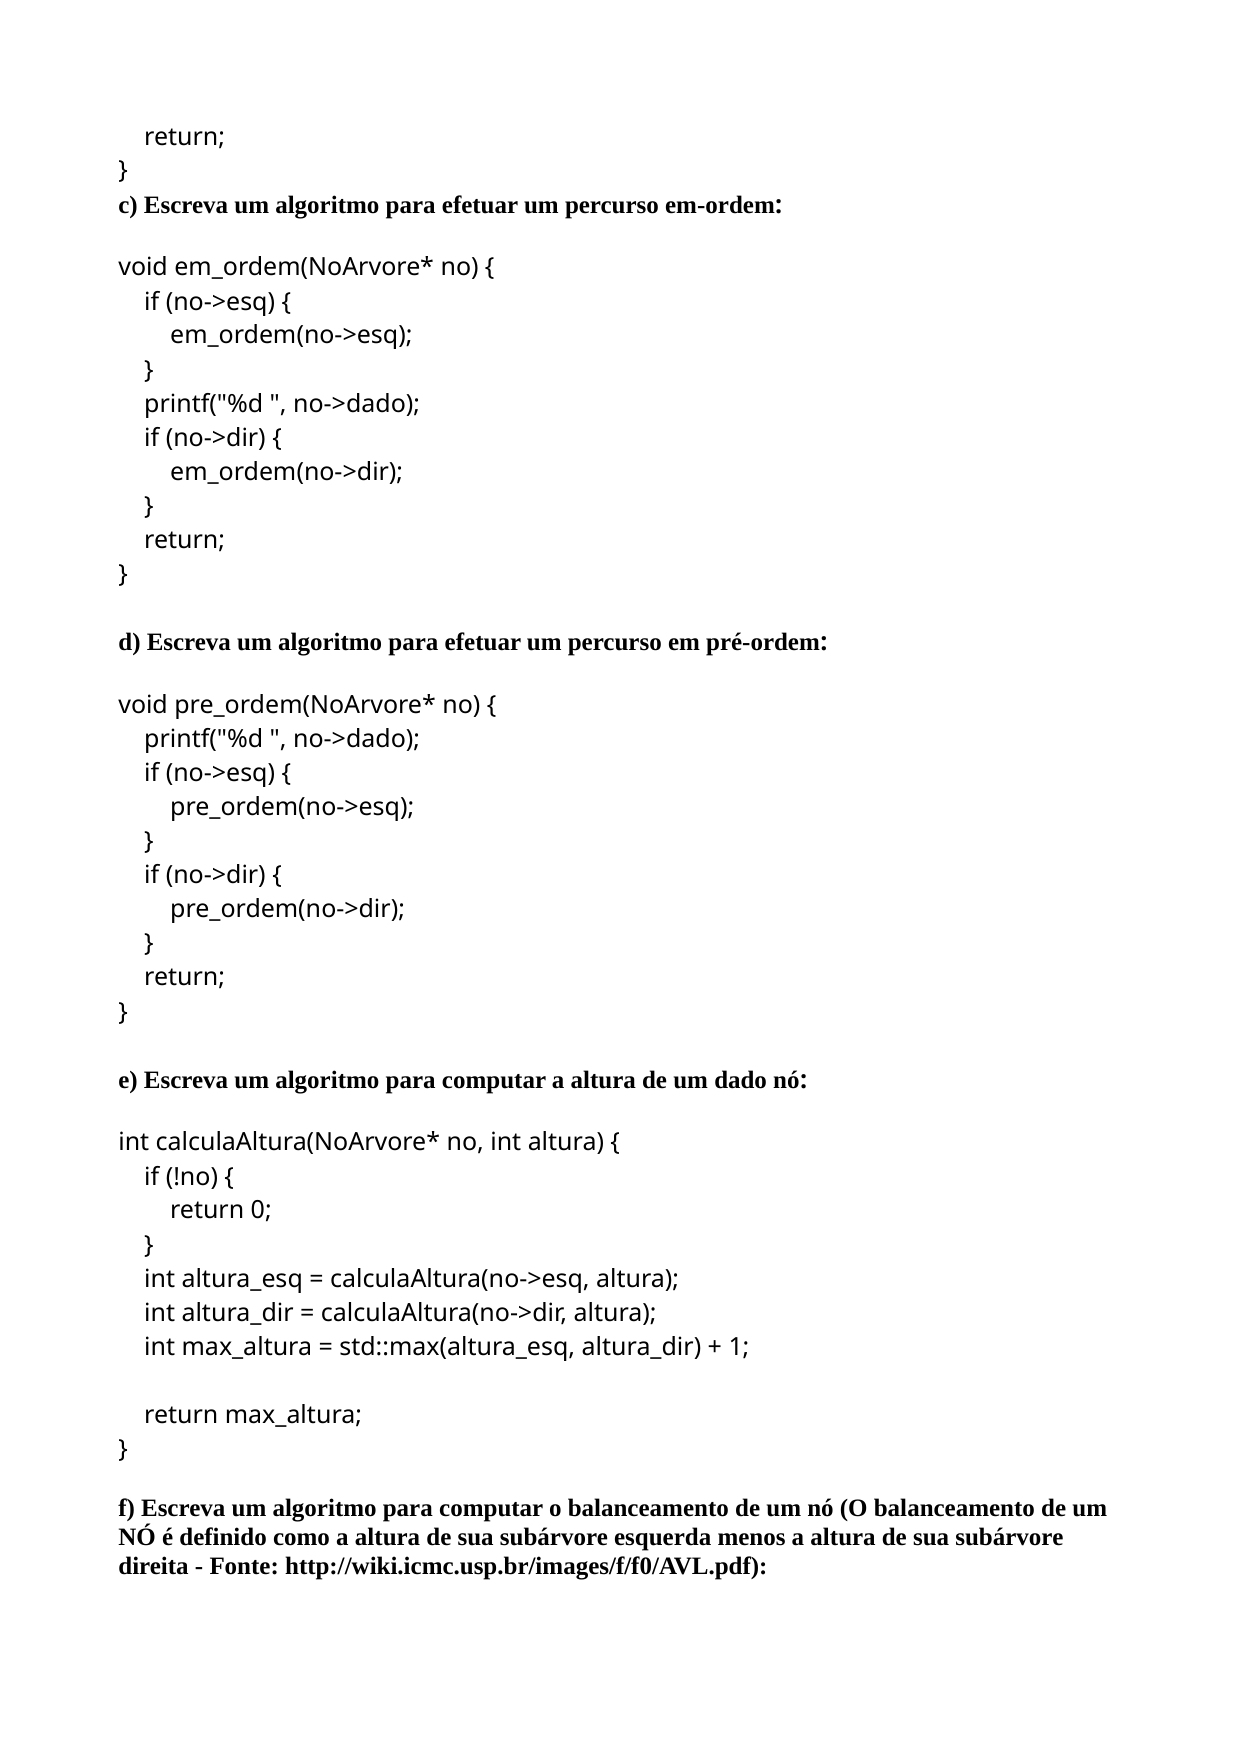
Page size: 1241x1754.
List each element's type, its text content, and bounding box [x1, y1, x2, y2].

text } [118, 993, 1122, 1027]
text int altura_esq = calculaAltura(no->esq, altura); [118, 1260, 1122, 1294]
text em_ordem(no->dir); [118, 453, 1122, 487]
text } [118, 487, 1122, 522]
text if (no->dir) { [118, 419, 1122, 453]
text int max_altura = std::max(altura_esq, altura_dir) + 1; [118, 1328, 1122, 1362]
text } [118, 556, 1122, 590]
text f) Escreva um algoritmo para computar o balanceamento de um nó (O balanceamento de um NÓ é definido como a altura de sua subárvore esquerda menos a altura de sua subárvore direita - Fonte: http://wiki.icmc.usp.br/images/f/f0/AVL.pdf): [118, 1493, 1122, 1580]
text } [118, 823, 1122, 857]
text return; [118, 118, 1122, 152]
text } [118, 925, 1122, 959]
text if (no->dir) { [118, 857, 1122, 891]
text if (no->esq) { [118, 283, 1122, 317]
text } [118, 351, 1122, 385]
text return 0; [118, 1192, 1122, 1226]
text return max_altura; [118, 1397, 1122, 1431]
text } [118, 1431, 1122, 1465]
text pre_ordem(no->dir); [118, 891, 1122, 925]
text } [118, 1226, 1122, 1260]
text void em_ordem(NoArvore* no) { [118, 249, 1122, 283]
text printf("%d ", no->dado); [118, 721, 1122, 755]
text pre_ordem(no->esq); [118, 789, 1122, 823]
text e) Escreva um algoritmo para computar a altura de um dado nó: [118, 1061, 1122, 1095]
text if (no->esq) { [118, 755, 1122, 789]
text int altura_dir = calculaAltura(no->dir, altura); [118, 1294, 1122, 1328]
text c) Escreva um algoritmo para efetuar um percurso em-ordem: [118, 186, 1122, 220]
text em_ordem(no->esq); [118, 317, 1122, 351]
text d) Escreva um algoritmo para efetuar um percurso em pré-ordem: [118, 624, 1122, 658]
text void pre_ordem(NoArvore* no) { [118, 687, 1122, 721]
text if (!no) { [118, 1158, 1122, 1192]
text printf("%d ", no->dado); [118, 385, 1122, 419]
text int calculaAltura(NoArvore* no, int altura) { [118, 1124, 1122, 1158]
text } [118, 152, 1122, 186]
text return; [118, 959, 1122, 993]
text return; [118, 522, 1122, 556]
